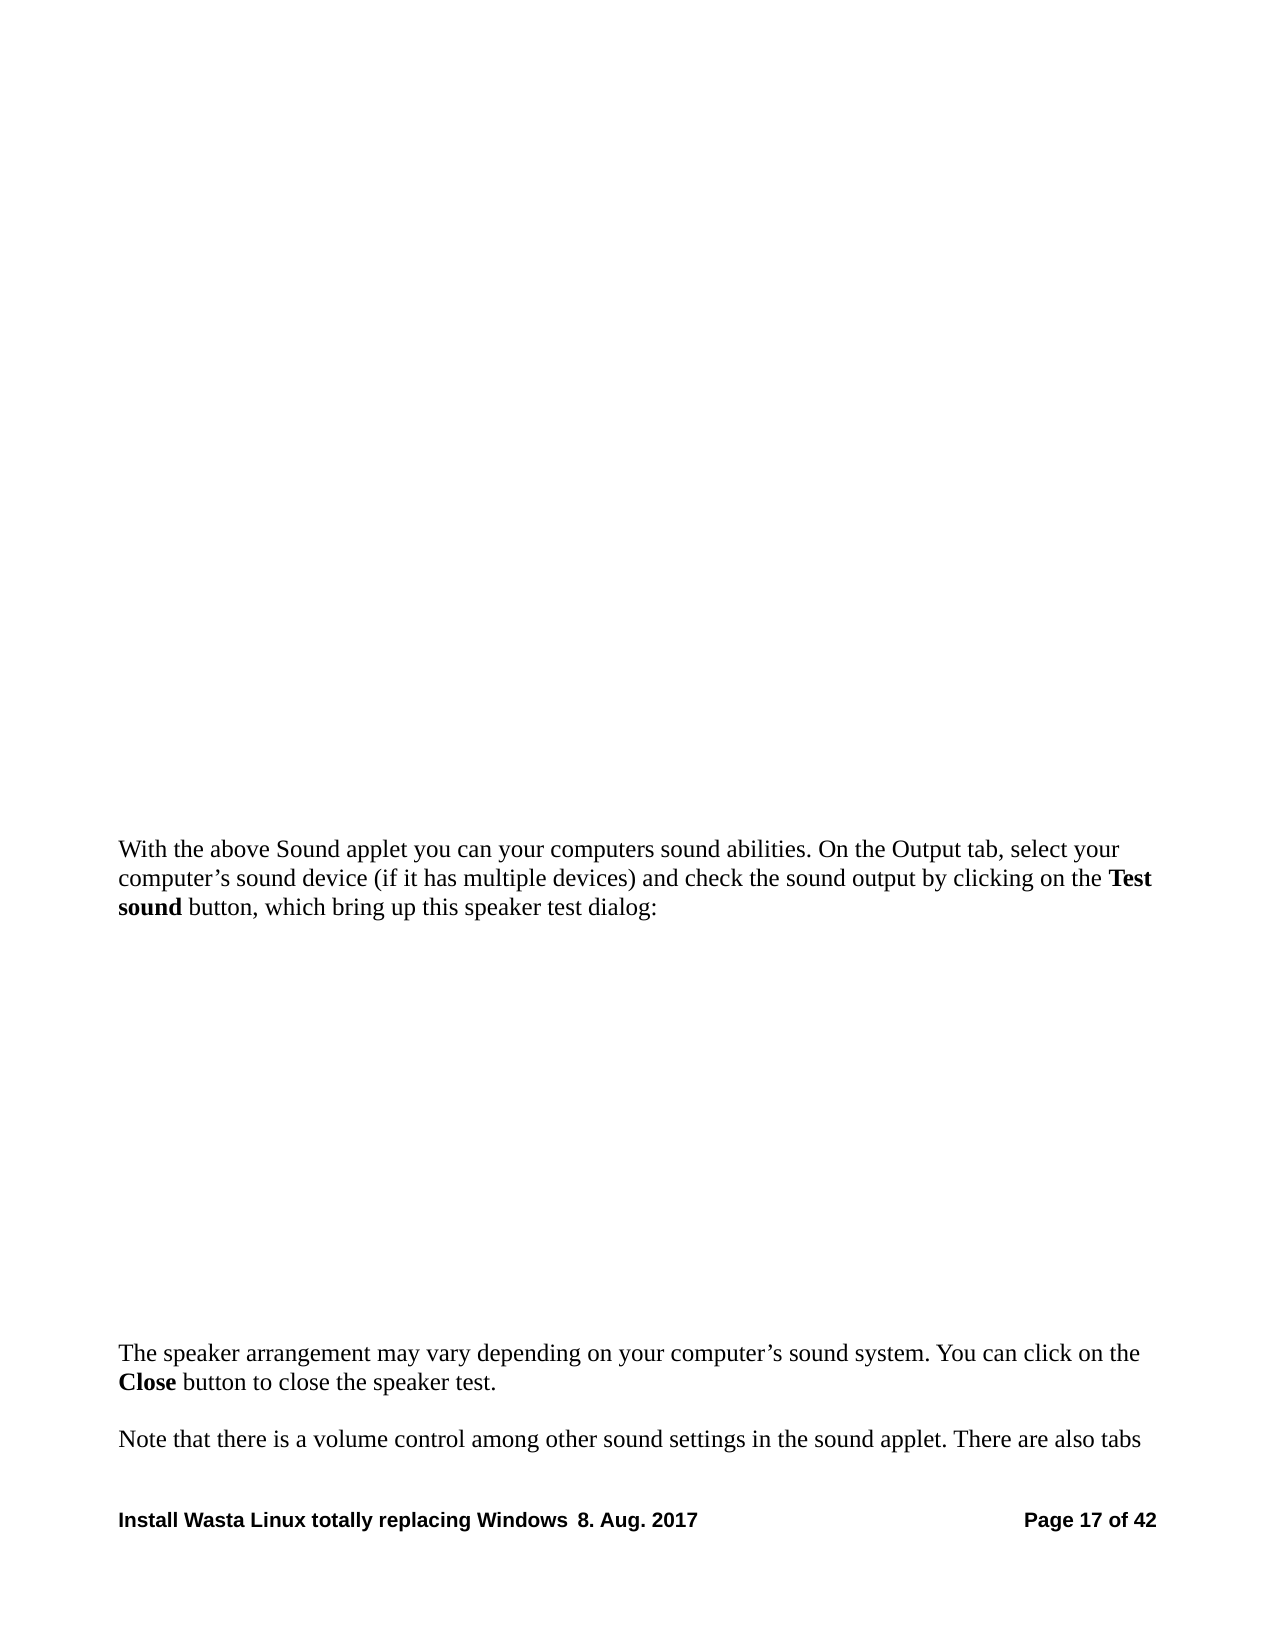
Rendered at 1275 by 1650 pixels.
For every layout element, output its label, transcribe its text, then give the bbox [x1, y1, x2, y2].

text The speaker arrangement may vary depending on your computer’s sound system. You can click on the Close button to close the speaker test. [118, 1338, 1157, 1395]
text With the above Sound applet you can your computers sound abilities. On the Output tab, select your computer’s sound device (if it has multiple devices) and check the sound output by clicking on the Test sound button, which bring up this speaker test dialog: [118, 834, 1157, 921]
text Note that there is a volume control among other sound settings in the sound applet. There are also tabs [118, 1424, 1157, 1453]
